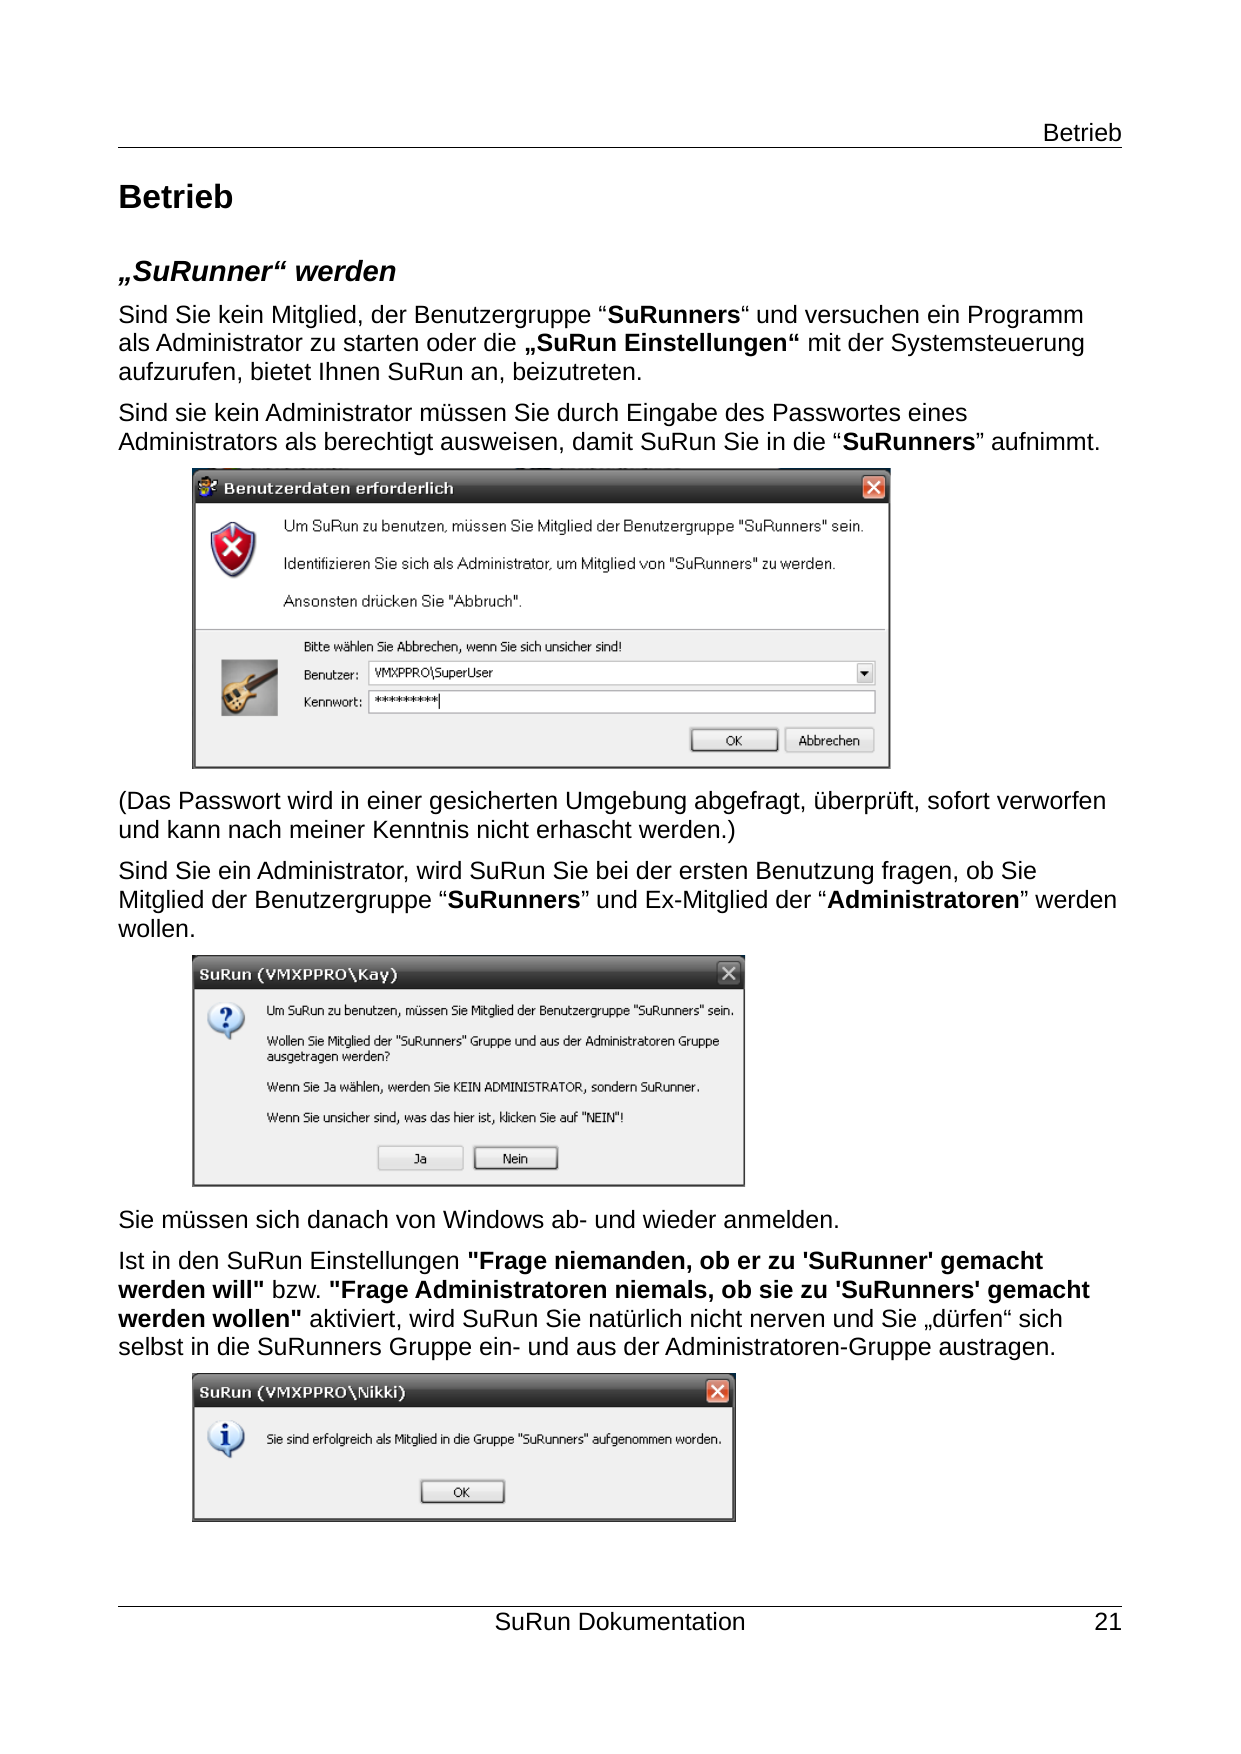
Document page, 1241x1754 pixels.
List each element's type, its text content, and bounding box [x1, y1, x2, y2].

picture [192, 1373, 736, 1522]
picture [192, 468, 891, 769]
text Sind sie kein Administrator müssen Sie durch Eingabe des Passwortes eines Administrators als berechtigt ausweisen, damit SuRun Sie in die “SuRunners” aufnimmt. [118, 398, 1122, 456]
text Ist in den SuRun Einstellungen "Frage niemanden, ob er zu 'SuRunner' gemacht werden will" bzw. "Frage Administratoren niemals, ob sie zu 'SuRunners' gemacht werden wollen" aktiviert, wird SuRun Sie natürlich nicht nerven und Sie „dürfen“ sich selbst in die SuRunners Gruppe ein- und aus der Administratoren-Gruppe austragen. [118, 1246, 1122, 1361]
subtitle Betrieb [118, 177, 1122, 216]
text Sind Sie ein Administrator, wird SuRun Sie bei der ersten Benutzung fragen, ob Sie Mitglied der Benutzergruppe “SuRunners” und Ex-Mitglied der “Administratoren” werden wollen. [118, 856, 1122, 942]
text (Das Passwort wird in einer gesicherten Umgebung abgefragt, überprüft, sofort verworfen und kann nach meiner Kenntnis nicht erhascht werden.) [118, 786, 1122, 844]
subtitle „SuRunner“ werden [118, 253, 1122, 287]
text Sind Sie kein Mitglied, der Benutzergruppe “SuRunners“ und versuchen ein Programm als Administrator zu starten oder die „SuRun Einstellungen“ mit der Systemsteuerung aufzurufen, bietet Ihnen SuRun an, beizutreten. [118, 299, 1122, 386]
picture [192, 955, 746, 1187]
text Sie müssen sich danach von Windows ab- und wieder anmelden. [118, 1205, 1122, 1233]
